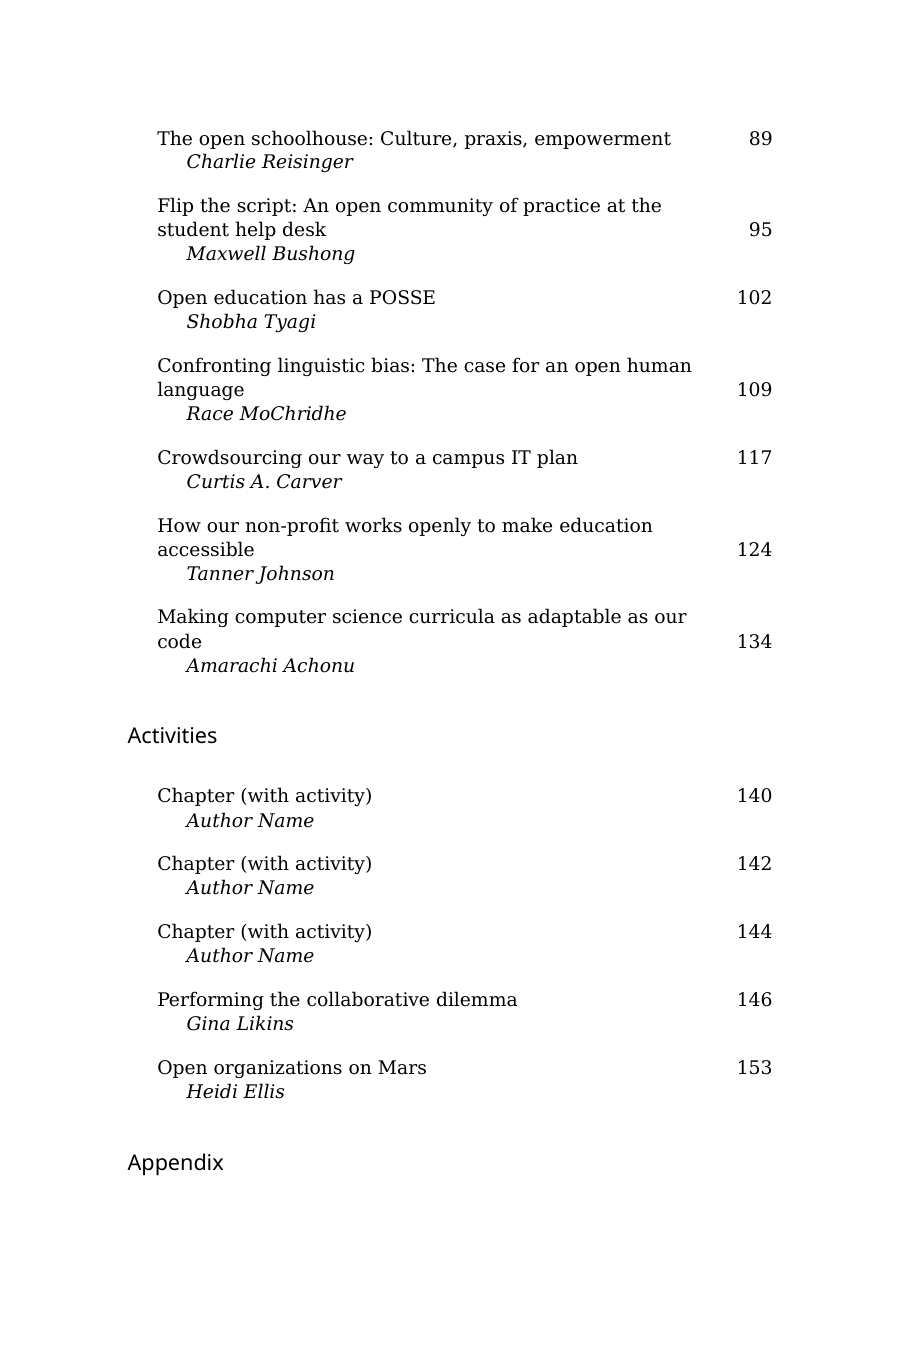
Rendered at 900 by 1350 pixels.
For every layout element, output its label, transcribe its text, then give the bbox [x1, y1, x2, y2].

text Flip the script: An open community of practice at the student help desk 95 [157, 195, 772, 241]
text Race MoChridhe [186, 403, 772, 447]
text How our non-profit works openly to make education accessible 124 [157, 515, 772, 561]
text Author Name [186, 809, 772, 853]
text Curtis A. Carver [186, 471, 772, 515]
text Open organizations on Mars 153 [157, 1057, 772, 1079]
text Open education has a POSSE 102 [157, 287, 772, 309]
text Appendix [127, 1147, 772, 1209]
text Gina Likins [186, 1013, 772, 1057]
text Maxwell Bushong [186, 243, 772, 287]
text Activities [127, 721, 772, 783]
text Author Name [186, 945, 772, 989]
text Chapter (with activity) 144 [157, 921, 772, 943]
text Confronting linguistic bias: The case for an open human language 109 [157, 355, 772, 401]
text Heidi Ellis [186, 1081, 772, 1124]
text Author Name [186, 877, 772, 921]
text Amarachi Achonu [186, 655, 772, 698]
text Performing the collaborative dilemma 146 [157, 989, 772, 1011]
text Charlie Reisinger [186, 152, 772, 195]
text Tanner Johnson [186, 563, 772, 607]
text Crowdsourcing our way to a campus IT plan 117 [157, 447, 772, 469]
text Chapter (with activity) 142 [157, 853, 772, 875]
text Making computer science curricula as adaptable as our code 134 [157, 607, 772, 652]
text Shobha Tyagi [186, 311, 772, 355]
text The open schoolhouse: Culture, praxis, empowerment 89 [157, 127, 772, 149]
text Chapter (with activity) 140 [157, 786, 772, 807]
